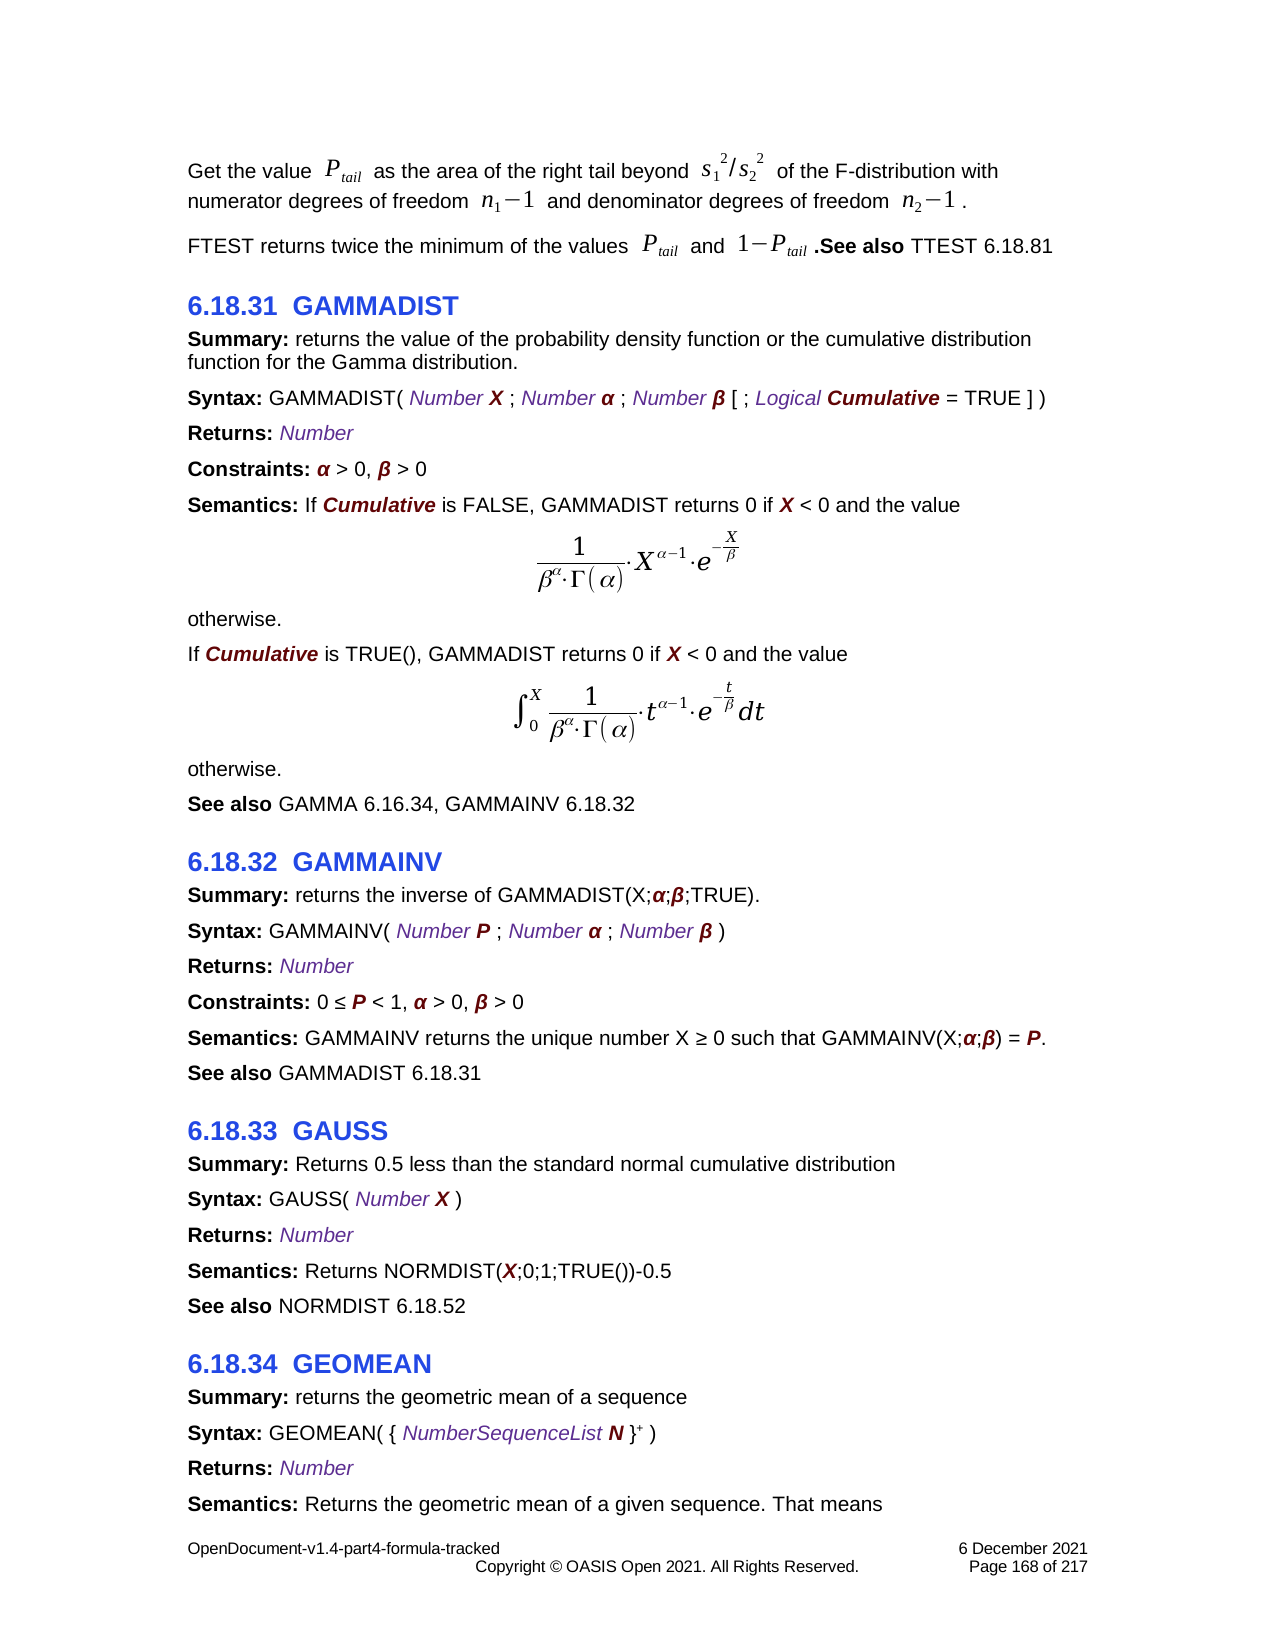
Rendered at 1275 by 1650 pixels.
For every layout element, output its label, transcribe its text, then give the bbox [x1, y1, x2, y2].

text Syntax: GAUSS( Number X ) [187, 1188, 1088, 1211]
text Constraints: 0 ≤ P < 1, α > 0, β > 0 [187, 990, 1088, 1014]
text Semantics: If Cumulative is FALSE, GAMMADIST returns 0 if X < 0 and the value [187, 493, 1088, 517]
text Constraints: α > 0, β > 0 [187, 457, 1088, 481]
text Summary: Returns 0.5 less than the standard normal cumulative distribution [187, 1152, 1088, 1176]
text Returns: Number [187, 1223, 1088, 1247]
text Summary: returns the value of the probability density function or the cumulative distribution function for the Gamma distribution. [187, 327, 1088, 374]
text Returns: Number [187, 1457, 1088, 1480]
text otherwise. [187, 757, 1088, 781]
text Syntax: GAMMAINV( Number P ; Number α ; Number β ) [187, 919, 1088, 943]
text Semantics: GAMMAINV returns the unique number X ≥ 0 such that GAMMAINV(X;α;β) = P. [187, 1026, 1088, 1049]
text Returns: Number [187, 422, 1088, 445]
subtitle GEOMEAN [187, 1349, 1088, 1379]
text Semantics: Returns the geometric mean of a given sequence. That means [187, 1492, 1088, 1516]
text otherwise. [187, 607, 1088, 631]
subtitle GAMMADIST [187, 291, 1088, 321]
text See also NORMDIST 6.18.52 [187, 1295, 1088, 1318]
text If Cumulative is TRUE(), GAMMADIST returns 0 if X < 0 and the value [187, 643, 1088, 666]
text Semantics: Returns NORMDIST(X;0;1;TRUE())-0.5 [187, 1259, 1088, 1283]
text Get the value as the area of the right tail beyond of the F‑distribution with numerator degrees of freedom and denominator degrees of freedom . [187, 150, 1088, 216]
subtitle GAUSS [187, 1116, 1088, 1146]
text See also GAMMADIST 6.18.31 [187, 1062, 1088, 1085]
text FTEST returns twice the minimum of the values and .See also TTEST 6.18.81 [187, 228, 1088, 260]
text Returns: Number [187, 955, 1088, 978]
text See also GAMMA 6.16.34, GAMMAINV 6.18.32 [187, 793, 1088, 816]
text Summary: returns the inverse of GAMMADIST(X;α;β;TRUE). [187, 883, 1088, 907]
text Syntax: GAMMADIST( Number X ; Number α ; Number β [ ; Logical Cumulative = TRUE ] ) [187, 386, 1088, 410]
text Syntax: GEOMEAN( { NumberSequenceList N }+ ) [187, 1421, 1088, 1444]
text Summary: returns the geometric mean of a sequence [187, 1385, 1088, 1409]
subtitle GAMMAINV [187, 847, 1088, 877]
